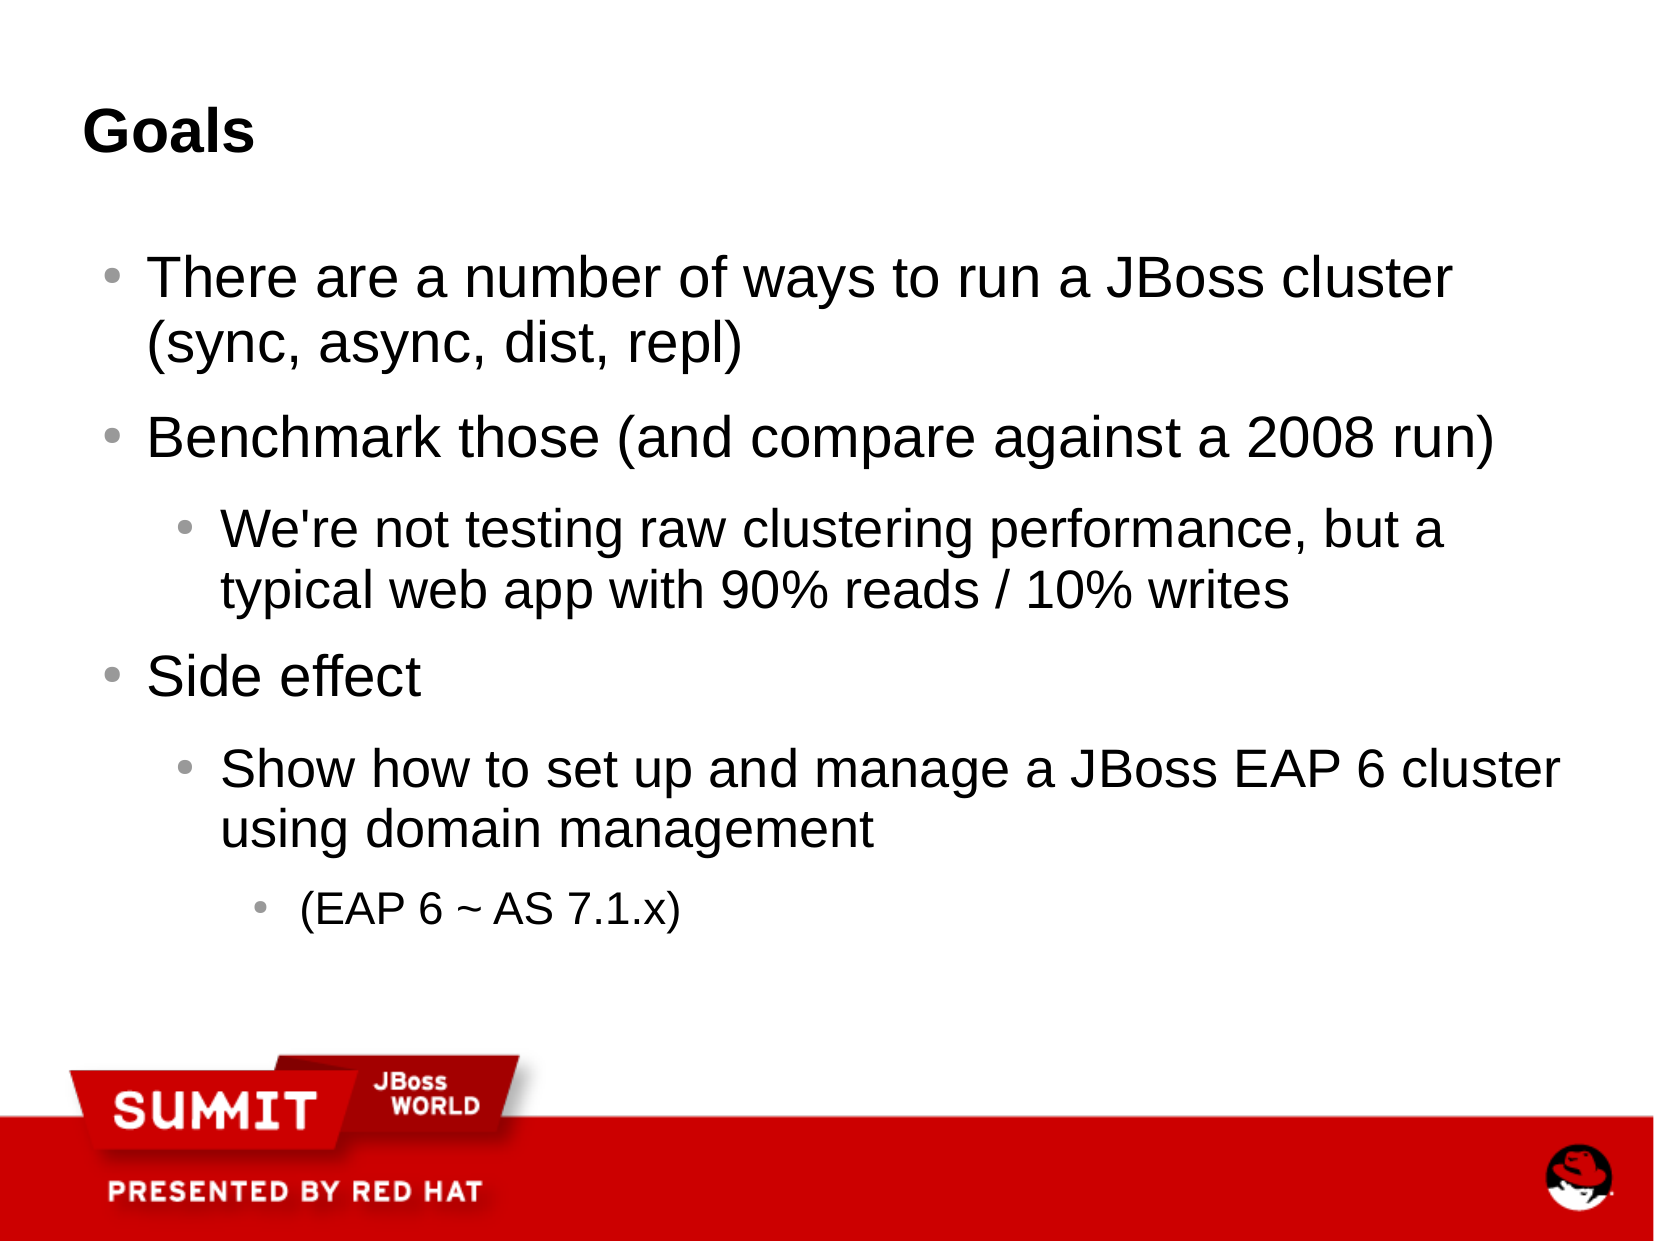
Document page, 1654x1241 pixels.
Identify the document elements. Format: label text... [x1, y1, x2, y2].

picture [0, 1043, 1654, 1241]
list There are a number of ways to run a JBoss cluster (sync, async, dist, repl) Benchmark those (and compare against a 2008 run) We're not testing raw clustering performance, but a typical web app with 90% reads / 10% writes Side effect Show how to set up and manage a JBoss EAP 6 cluster using domain management (EAP 6 ~ AS 7.1.x) [86, 244, 1576, 1039]
title Goals [82, 37, 1571, 226]
